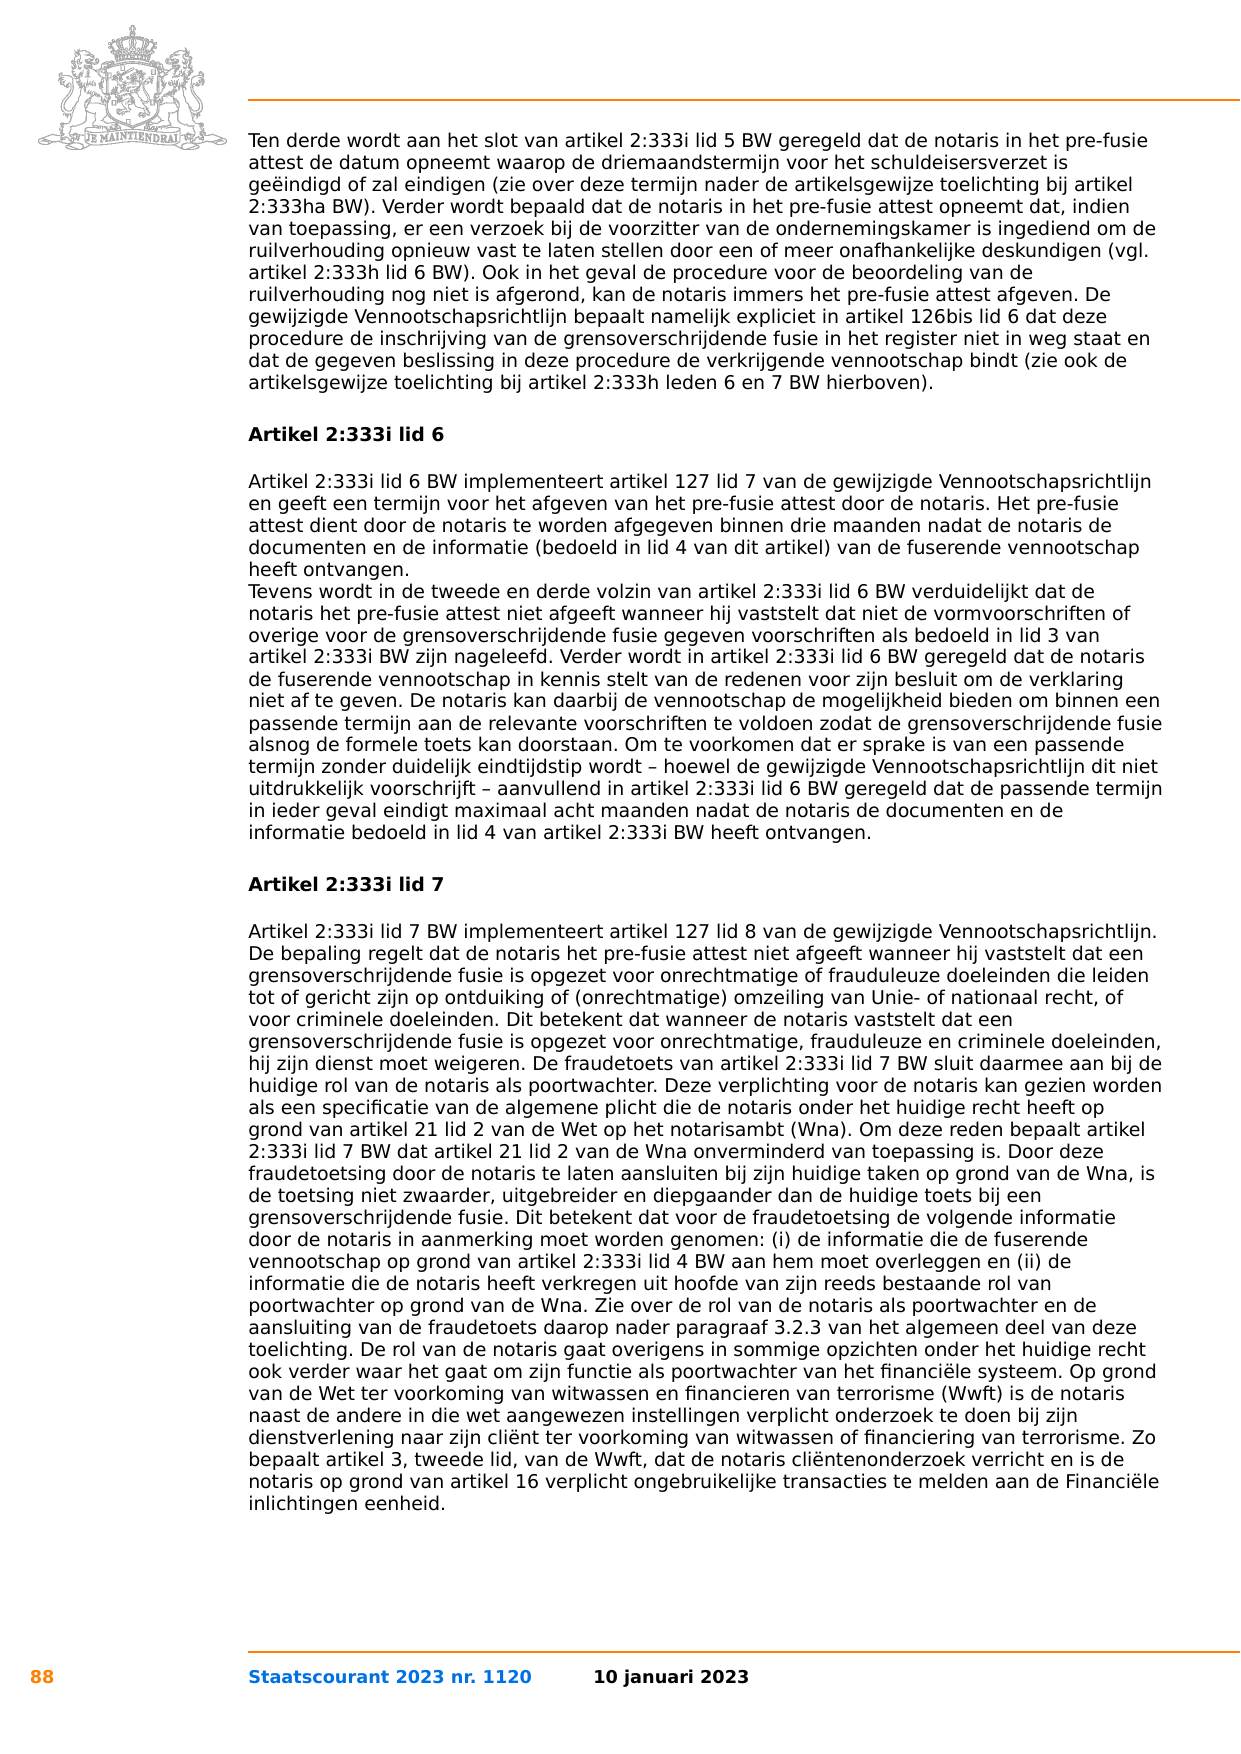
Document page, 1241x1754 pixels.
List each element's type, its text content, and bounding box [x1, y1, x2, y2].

picture [38, 25, 227, 150]
text Artikel 2:333i lid 7 BW implementeert artikel 127 lid 8 van de gewijzigde Vennootschapsrichtlijn. De bepaling regelt dat de notaris het pre-fusie attest niet afgeeft wanneer hij vaststelt dat een grensoverschrijdende fusie is opgezet voor onrechtmatige of frauduleuze doeleinden die leiden tot of gericht zijn op ontduiking of (onrechtmatige) omzeiling van Unie- of nationaal recht, of voor criminele doeleinden. Dit betekent dat wanneer de notaris vaststelt dat een grensoverschrijdende fusie is opgezet voor onrechtmatige, frauduleuze en criminele doeleinden, hij zijn dienst moet weigeren. De fraudetoets van artikel 2:333i lid 7 BW sluit daarmee aan bij de huidige rol van de notaris als poortwachter. Deze verplichting voor de notaris kan gezien worden als een specificatie van de algemene plicht die de notaris onder het huidige recht heeft op grond van artikel 21 lid 2 van de Wet op het notarisambt (Wna). Om deze reden bepaalt artikel 2:333i lid 7 BW dat artikel 21 lid 2 van de Wna onverminderd van toepassing is. Door deze fraudetoetsing door de notaris te laten aansluiten bij zijn huidige taken op grond van de Wna, is de toetsing niet zwaarder, uitgebreider en diepgaander dan de huidige toets bij een grensoverschrijdende fusie. Dit betekent dat voor de fraudetoetsing de volgende informatie door de notaris in aanmerking moet worden genomen: (i) de informatie die de fuserende vennootschap op grond van artikel 2:333i lid 4 BW aan hem moet overleggen en (ii) de informatie die de notaris heeft verkregen uit hoofde van zijn reeds bestaande rol van poortwachter op grond van de Wna. Zie over de rol van de notaris als poortwachter en de aansluiting van de fraudetoets daarop nader paragraaf 3.2.3 van het algemeen deel van deze toelichting. De rol van de notaris gaat overigens in sommige opzichten onder het huidige recht ook verder waar het gaat om zijn functie als poortwachter van het financiële systeem. Op grond van de Wet ter voorkoming van witwassen en financieren van terrorisme (Wwft) is de notaris naast de andere in die wet aangewezen instellingen verplicht onderzoek te doen bij zijn dienstverlening naar zijn cliënt ter voorkoming van witwassen of financiering van terrorisme. Zo bepaalt artikel 3, tweede lid, van de Wwft, dat de notaris cliëntenonderzoek verricht en is de notaris op grond van artikel 16 verplicht ongebruikelijke transacties te melden aan de Financiële inlichtingen eenheid. [248, 921, 1163, 1515]
text Tevens wordt in de tweede en derde volzin van artikel 2:333i lid 6 BW verduidelijkt dat de notaris het pre-fusie attest niet afgeeft wanneer hij vaststelt dat niet de vormvoorschriften of overige voor de grensoverschrijdende fusie gegeven voorschriften als bedoeld in lid 3 van artikel 2:333i BW zijn nageleefd. Verder wordt in artikel 2:333i lid 6 BW geregeld dat de notaris de fuserende vennootschap in kennis stelt van de redenen voor zijn besluit om de verklaring niet af te geven. De notaris kan daarbij de vennootschap de mogelijkheid bieden om binnen een passende termijn aan de relevante voorschriften te voldoen zodat de grensoverschrijdende fusie alsnog de formele toets kan doorstaan. Om te voorkomen dat er sprake is van een passende termijn zonder duidelijk eindtijdstip wordt – hoewel de gewijzigde Vennootschapsrichtlijn dit niet uitdrukkelijk voorschrijft – aanvullend in artikel 2:333i lid 6 BW geregeld dat de passende termijn in ieder geval eindigt maximaal acht maanden nadat de notaris de documenten en de informatie bedoeld in lid 4 van artikel 2:333i BW heeft ontvangen. [248, 581, 1163, 844]
text Ten derde wordt aan het slot van artikel 2:333i lid 5 BW geregeld dat de notaris in het pre-fusie attest de datum opneemt waarop de driemaandstermijn voor het schuldeisersverzet is geëindigd of zal eindigen (zie over deze termijn nader de artikelsgewijze toelichting bij artikel 2:333ha BW). Verder wordt bepaald dat de notaris in het pre-fusie attest opneemt dat, indien van toepassing, er een verzoek bij de voorzitter van de ondernemingskamer is ingediend om de ruilverhouding opnieuw vast te laten stellen door een of meer onafhankelijke deskundigen (vgl. artikel 2:333h lid 6 BW). Ook in het geval de procedure voor de beoordeling van de ruilverhouding nog niet is afgerond, kan de notaris immers het pre-fusie attest afgeven. De gewijzigde Vennootschapsrichtlijn bepaalt namelijk expliciet in artikel 126bis lid 6 dat deze procedure de inschrijving van de grensoverschrijdende fusie in het register niet in weg staat en dat de gegeven beslissing in deze procedure de verkrijgende vennootschap bindt (zie ook de artikelsgewijze toelichting bij artikel 2:333h leden 6 en 7 BW hierboven). [248, 130, 1163, 394]
text Artikel 2:333i lid 6 BW implementeert artikel 127 lid 7 van de gewijzigde Vennootschapsrichtlijn en geeft een termijn voor het afgeven van het pre-fusie attest door de notaris. Het pre-fusie attest dient door de notaris te worden afgegeven binnen drie maanden nadat de notaris de documenten en de informatie (bedoeld in lid 4 van dit artikel) van de fuserende vennootschap heeft ontvangen. [248, 471, 1163, 581]
subtitle Artikel 2:333i lid 7 [248, 874, 1163, 896]
subtitle Artikel 2:333i lid 6 [248, 424, 1163, 446]
